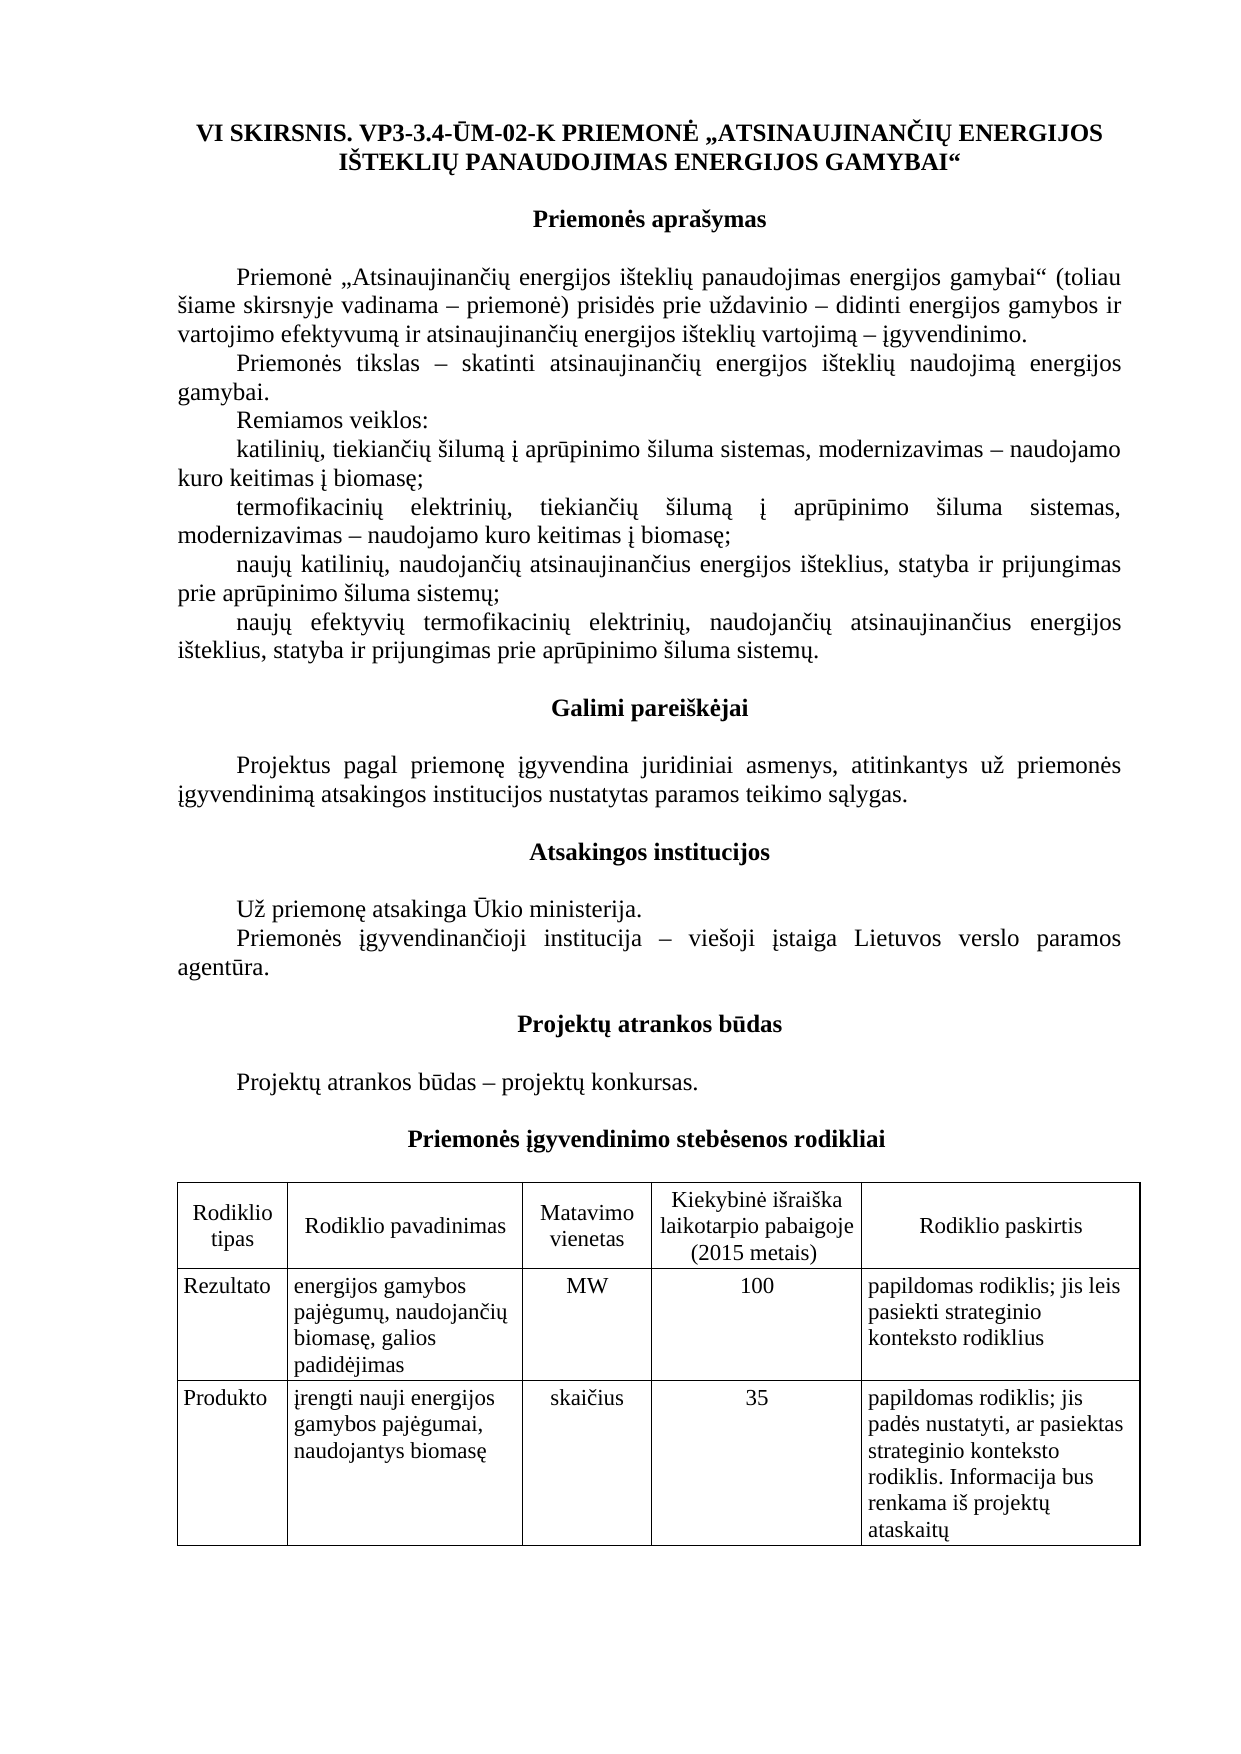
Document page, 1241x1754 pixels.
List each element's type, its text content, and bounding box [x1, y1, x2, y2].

table_cell skaičius [523, 1381, 651, 1545]
text Remiamos veiklos: [177, 406, 1122, 434]
table_cell Produkto [178, 1381, 287, 1545]
text Priemonės tikslas – skatinti atsinaujinančių energijos išteklių naudojimą energijos gamybai. [177, 348, 1122, 406]
table_cell papildomas rodiklis; jis padės nustatyti, ar pasiektas strateginio konteksto rodiklis. Informacija bus renkama iš projektų ataskaitų [862, 1381, 1139, 1545]
table_header Rodiklio pavadinimas [288, 1183, 522, 1268]
text termofikacinių elektrinių, tiekiančių šilumą į aprūpinimo šiluma sistemas, modernizavimas – naudojamo kuro keitimas į biomasę; [177, 492, 1122, 549]
table_cell 100 [652, 1269, 861, 1380]
text Projektų atrankos būdas – projektų konkursas. [177, 1067, 1122, 1096]
text Priemonė „Atsinaujinančių energijos išteklių panaudojimas energijos gamybai“ (toliau šiame skirsnyje vadinama – priemonė) prisidės prie uždavinio – didinti energijos gamybos ir vartojimo efektyvumą ir atsinaujinančių energijos išteklių vartojimą – įgyvendinimo. [177, 262, 1122, 348]
table_cell energijos gamybos pajėgumų, naudojančių biomasę, galios padidėjimas [288, 1269, 522, 1380]
text Priemonės įgyvendinančioji institucija – viešoji įstaiga Lietuvos verslo paramos agentūra. [177, 923, 1122, 981]
table_cell 35 [652, 1381, 861, 1545]
table_cell papildomas rodiklis; jis leis pasiekti strateginio konteksto rodiklius [862, 1269, 1139, 1380]
text Už priemonę atsakinga Ūkio ministerija. [177, 894, 1122, 923]
table_header Rodiklio paskirtis [862, 1183, 1139, 1268]
text naujų katilinių, naudojančių atsinaujinančius energijos išteklius, statyba ir prijungimas prie aprūpinimo šiluma sistemų; [177, 549, 1122, 607]
text Priemonės aprašymas [177, 204, 1122, 233]
text Priemonės įgyvendinimo stebėsenos rodikliai [177, 1124, 1122, 1153]
text Projektus pagal priemonę įgyvendina juridiniai asmenys, atitinkantys už priemonės įgyvendinimą atsakingos institucijos nustatytas paramos teikimo sąlygas. [177, 751, 1122, 808]
table_header Kiekybinė išraiška laikotarpio pabaigoje (2015 metais) [652, 1183, 861, 1268]
text naujų efektyvių termofikacinių elektrinių, naudojančių atsinaujinančius energijos išteklius, statyba ir prijungimas prie aprūpinimo šiluma sistemų. [177, 607, 1122, 664]
text Vi SKIRSNIS. VP3-3.4-ŪM-02-K PRIEMONĖ „Atsinaujinančių energijos išteklių panaudojimas energijos gamybai“ [177, 118, 1122, 176]
text katilinių, tiekiančių šilumą į aprūpinimo šiluma sistemas, modernizavimas – naudojamo kuro keitimas į biomasę; [177, 434, 1122, 492]
table_header Rodiklio tipas [178, 1183, 287, 1268]
text Atsakingos institucijos [177, 837, 1122, 866]
table_header Matavimo vienetas [523, 1183, 651, 1268]
table_cell įrengti nauji energijos gamybos pajėgumai, naudojantys biomasę [288, 1381, 522, 1545]
table_cell MW [523, 1269, 651, 1380]
text Projektų atrankos būdas [177, 1009, 1122, 1038]
text Galimi pareiškėjai [177, 693, 1122, 722]
table_cell Rezultato [178, 1269, 287, 1380]
